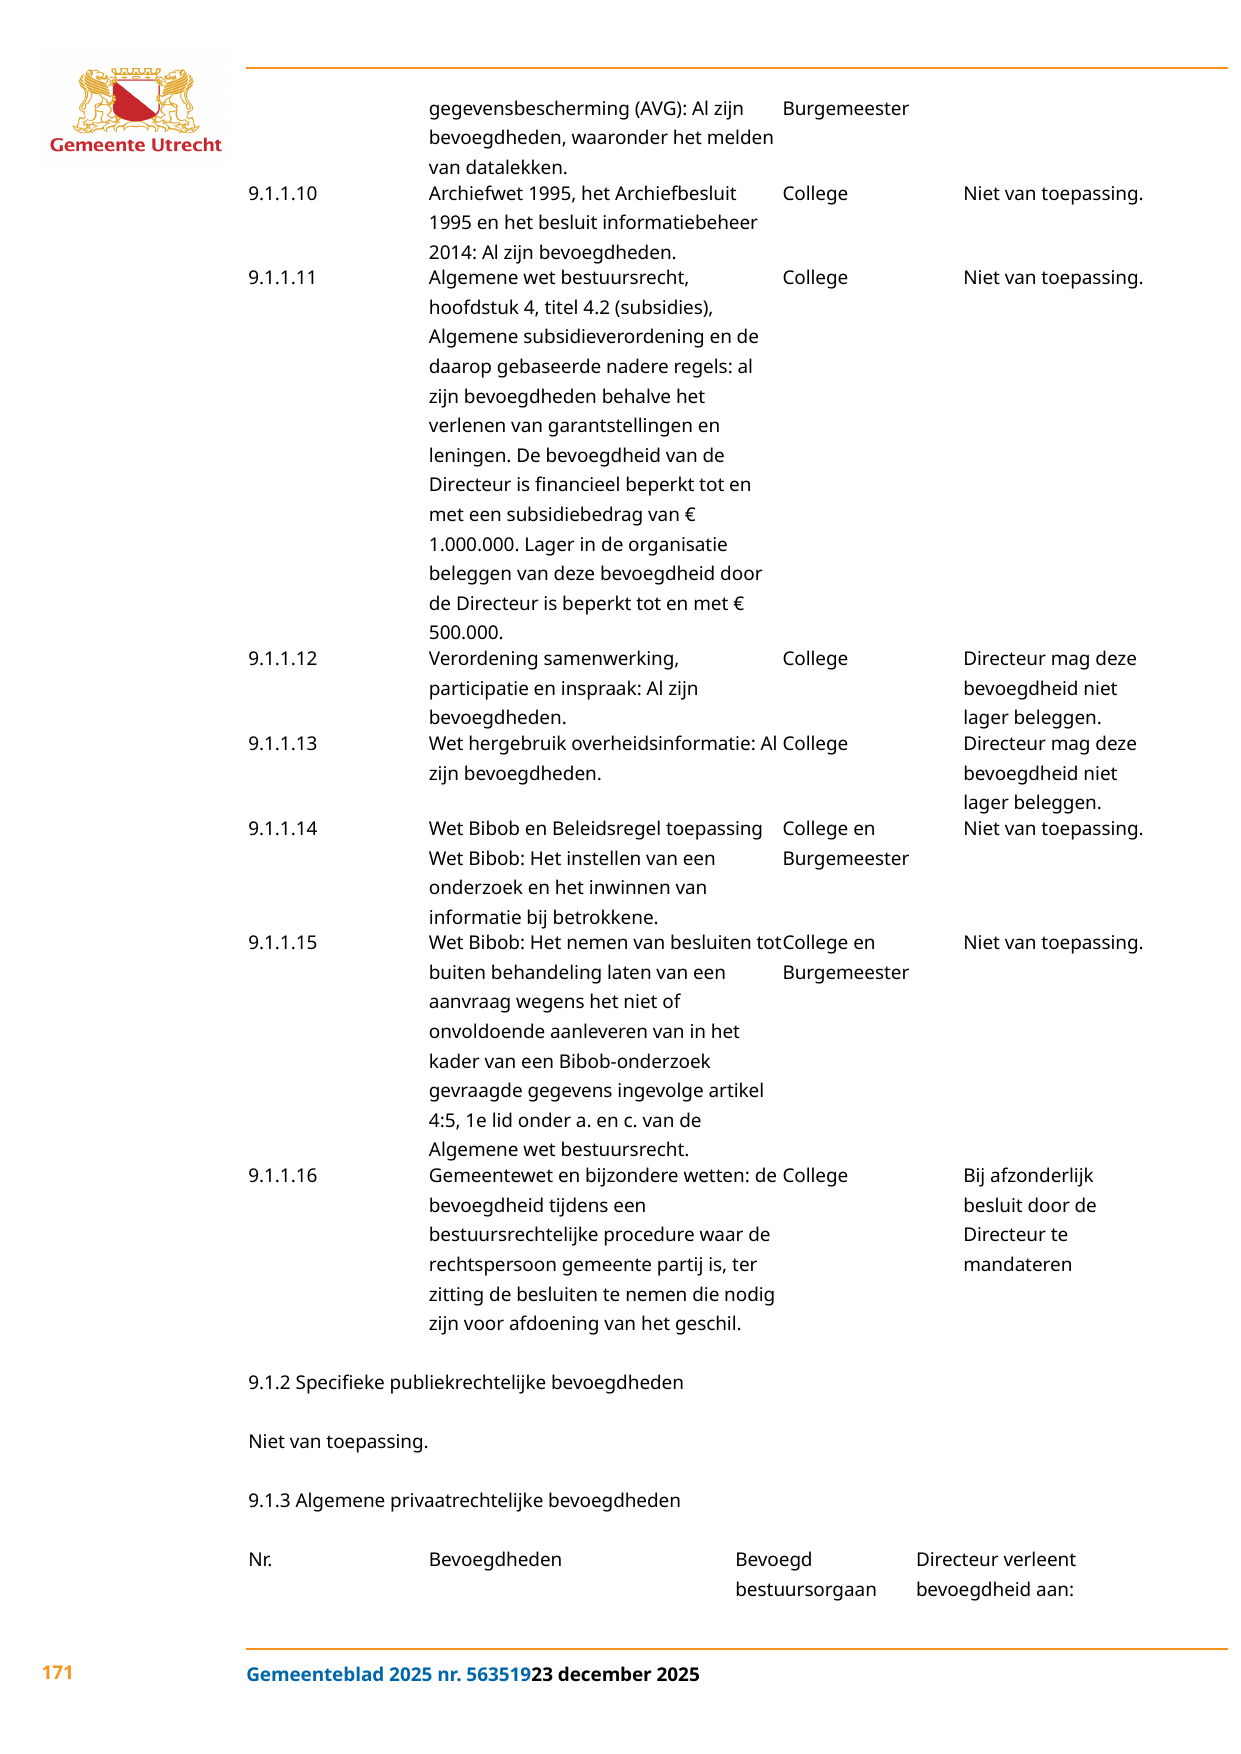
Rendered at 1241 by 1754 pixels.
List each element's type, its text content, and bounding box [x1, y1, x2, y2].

table_cell Verordening samenwerking, participatie en inspraak: Al zijn bevoegdheden. [429, 645, 782, 730]
table_cell Gemeentewet en bijzondere wetten: de bevoegdheid tijdens een bestuursrechtelijke procedure waar de rechtspersoon gemeente partij is, ter zitting de besluiten te nemen die nodig zijn voor afdoening van het geschil. [429, 1163, 782, 1336]
table_cell Burgemeester [782, 95, 963, 180]
table_header Directeur verleent bevoegdheid aan: [916, 1546, 1152, 1602]
table_cell 9.1.1.12 [248, 645, 429, 730]
table_cell Niet van toepassing. [963, 180, 1152, 264]
table_cell Wet hergebruik overheidsinformatie: Al zijn bevoegdheden. [429, 730, 782, 815]
table_cell Algemene wet bestuursrecht, hoofdstuk 4, titel 4.2 (subsidies), Algemene subsidieverordening en de daarop gebaseerde nadere regels: al zijn bevoegdheden behalve het verlenen van garantstellingen en leningen. De bevoegdheid van de Directeur is financieel beperkt tot en met een subsidiebedrag van € 1.000.000. Lager in de organisatie beleggen van deze bevoegdheid door de Directeur is beperkt tot en met € 500.000. [429, 265, 782, 645]
table_header Bevoegd bestuursorgaan [735, 1546, 916, 1602]
table_cell [248, 95, 429, 180]
table_cell Wet Bibob: Het nemen van besluiten tot buiten behandeling laten van een aanvraag wegens het niet of onvoldoende aanleveren van in het kader van een Bibob-onderzoek gevraagde gegevens ingevolge artikel 4:5, 1e lid onder a. en c. van de Algemene wet bestuursrecht. [429, 930, 782, 1162]
table_cell College [782, 265, 963, 645]
table_cell College en Burgemeester [782, 930, 963, 1162]
table_cell Archiefwet 1995, het Archiefbesluit 1995 en het besluit informatiebeheer 2014: Al zijn bevoegdheden. [429, 180, 782, 264]
table_cell 9.1.1.13 [248, 730, 429, 815]
table_cell 9.1.1.16 [248, 1163, 429, 1336]
table_cell Directeur mag deze bevoegdheid niet lager beleggen. [963, 730, 1152, 815]
table_cell Niet van toepassing. [963, 930, 1152, 1162]
table_cell College [782, 1163, 963, 1336]
table_cell Directeur mag deze bevoegdheid niet lager beleggen. [963, 645, 1152, 730]
table_cell 9.1.1.15 [248, 930, 429, 1162]
table_cell 9.1.1.10 [248, 180, 429, 264]
table_cell Niet van toepassing. [963, 265, 1152, 645]
text Niet van toepassing. [248, 1428, 1152, 1454]
table_cell College [782, 730, 963, 815]
text 9.1.3 Algemene privaatrechtelijke bevoegdheden [248, 1487, 1152, 1513]
table_cell College [782, 645, 963, 730]
table_cell gegevensbescherming (AVG): Al zijn bevoegdheden, waaronder het melden van datalekken. [429, 95, 782, 180]
table_cell [963, 95, 1152, 180]
table_cell Niet van toepassing. [963, 815, 1152, 929]
table_cell 9.1.1.14 [248, 815, 429, 929]
text 9.1.2 Specifieke publiekrechtelijke bevoegdheden [248, 1369, 1152, 1394]
table_cell College en Burgemeester [782, 815, 963, 929]
table_cell College [782, 180, 963, 264]
table_cell Bij afzonderlijk besluit door de Directeur te mandateren [963, 1163, 1152, 1336]
table_cell Wet Bibob en Beleidsregel toepassing Wet Bibob: Het instellen van een onderzoek en het inwinnen van informatie bij betrokkene. [429, 815, 782, 929]
table_cell 9.1.1.11 [248, 265, 429, 645]
table_header Nr. [248, 1546, 429, 1602]
picture [41, 47, 231, 172]
table_header Bevoegdheden [429, 1546, 735, 1602]
